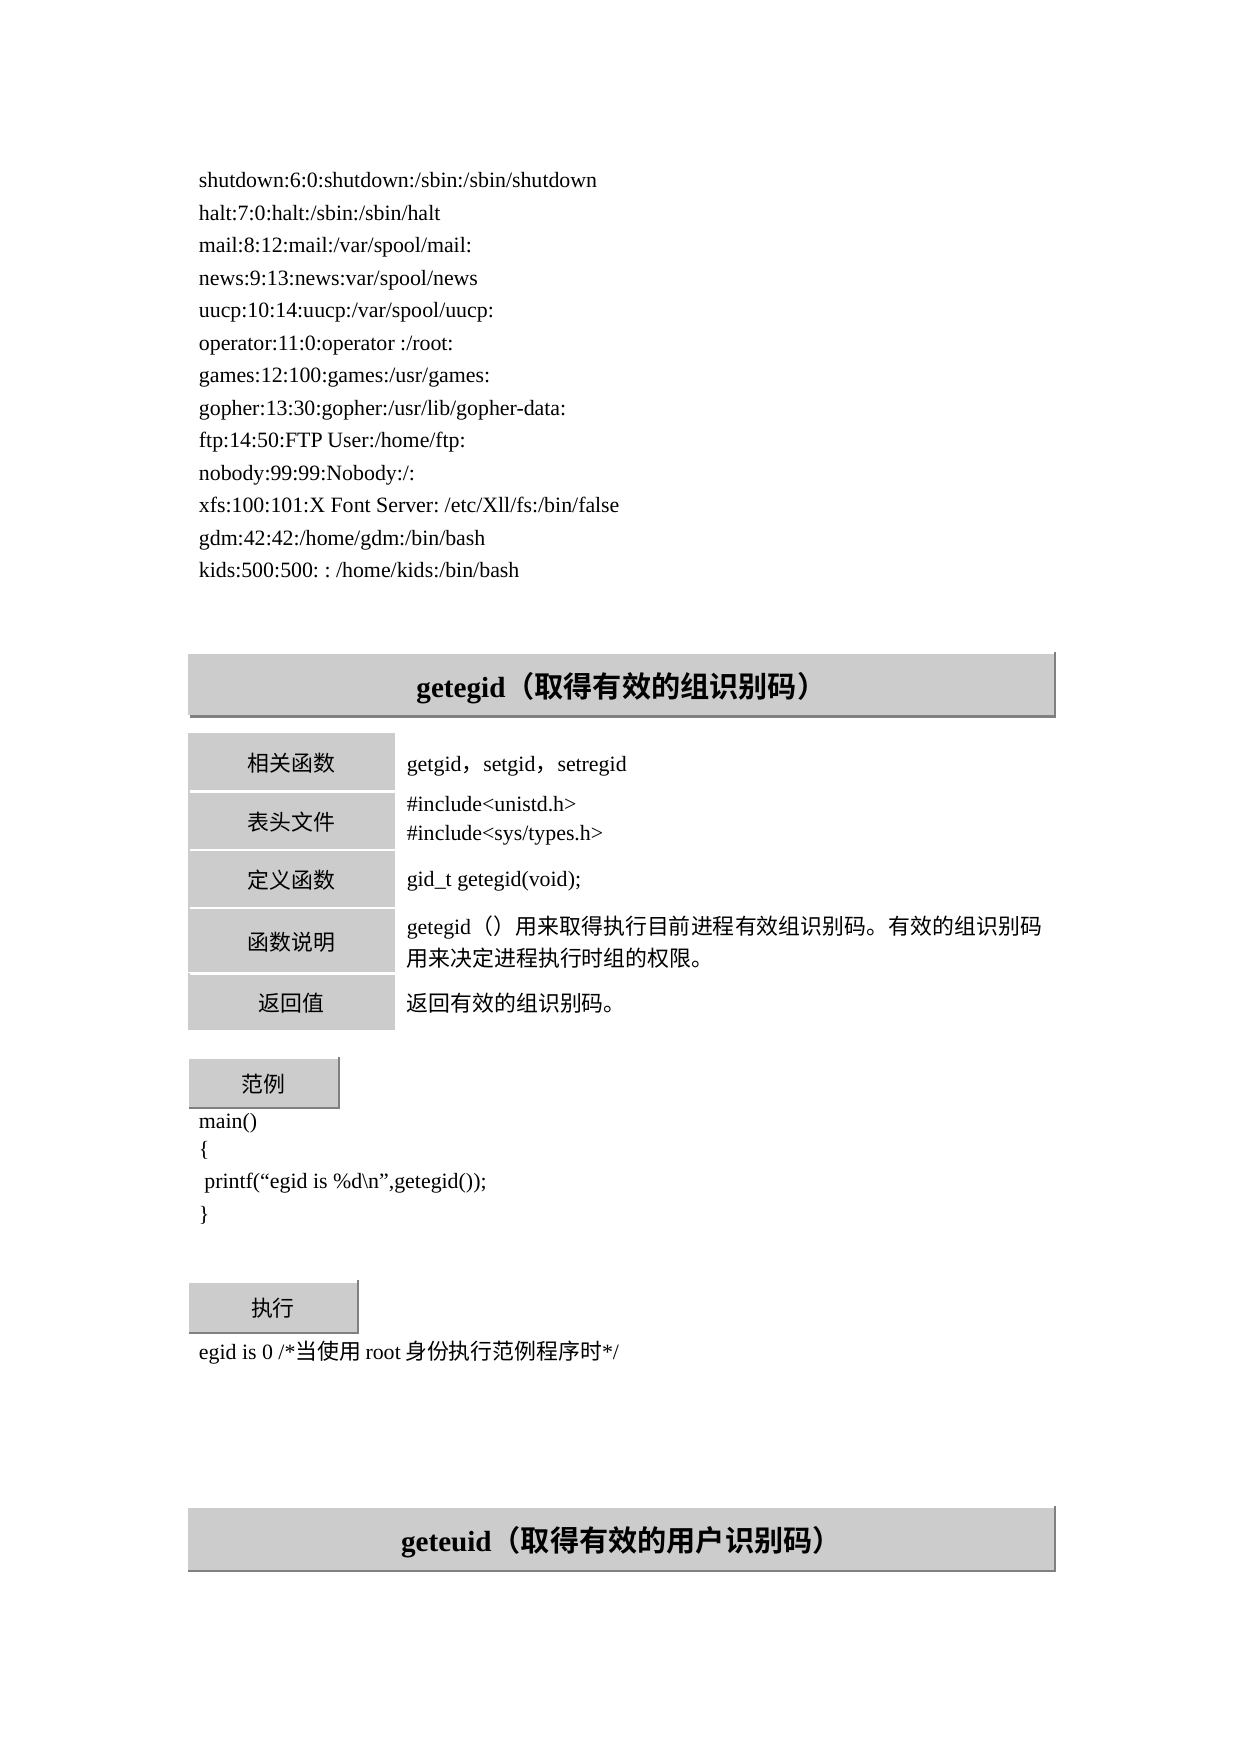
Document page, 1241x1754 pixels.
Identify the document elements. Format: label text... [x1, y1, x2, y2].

table_cell [188, 1572, 1055, 1587]
table_cell getgid，setgid，setregid [395, 733, 1055, 790]
table_cell [188, 715, 1055, 732]
table_cell 范例 [189, 1059, 338, 1107]
table_cell getegid（）用来取得执行目前进程有效组识别码。有效的组识别码用来决定进程执行时组的权限。 [395, 907, 1055, 972]
table_cell 表头文件 [188, 790, 395, 849]
table_cell 定义函数 [188, 849, 395, 907]
table_header geteuid（取得有效的用户识别码） [188, 1508, 1054, 1570]
table_cell shutdown:6:0:shutdown:/sbin:/sbin/shutdown halt:7:0:halt:/sbin:/sbin/halt mail:8:12:mail:/var/spool/mail: news:9:13:news:var/spool/news uucp:10:14:uucp:/var/spool/uucp: operator:11:0:operator :/root: games:12:100:games:/usr/games: gopher:13:30:gopher:/usr/lib/gopher-data: ftp:14:50:FTP User:/home/ftp: nobody:99:99:Nobody:/: xfs:100:101:X Font Server: /etc/Xll/fs:/bin/false gdm:42:42:/home/gdm:/bin/bash kids:500:500: : /home/kids:/bin/bash [188, 162, 1055, 587]
table_cell 返回值 [188, 973, 395, 1030]
table_cell gid_t getegid(void); [395, 849, 1055, 907]
table_cell 相关函数 [188, 733, 395, 790]
table_cell 函数说明 [188, 907, 395, 972]
table_cell [359, 1280, 1055, 1332]
table_cell [340, 1057, 1055, 1107]
table_cell 执行 [189, 1283, 357, 1332]
table_header getegid（取得有效的组识别码） [188, 654, 1054, 715]
table_cell #include<unistd.h> #include<sys/types.h> [395, 790, 1055, 849]
table_cell egid is 0 /*当使用root身份执行范例程序时*/ [188, 1332, 1055, 1441]
table_cell [188, 1030, 1055, 1057]
table_cell main() { printf(“egid is %d\n”,getegid()); } [188, 1107, 1055, 1280]
table_cell 返回有效的组识别码。 [395, 973, 1055, 1030]
